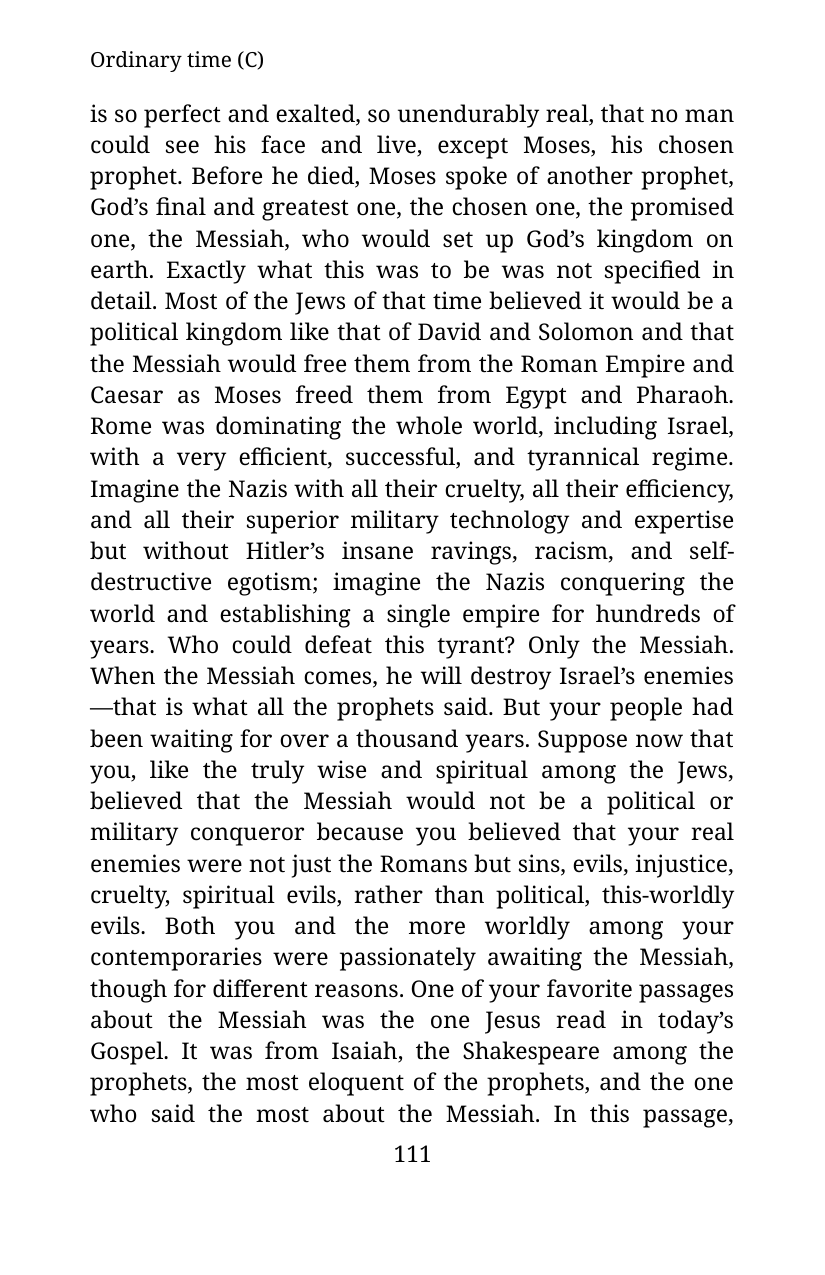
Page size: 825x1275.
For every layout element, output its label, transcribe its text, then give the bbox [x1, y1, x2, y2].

text is so perfect and exalted, so unendurably real, that no man could see his face and live, except Moses, his chosen prophet. Before he died, Moses spoke of another prophet, God’s final and greatest one, the chosen one, the promised one, the Messiah, who would set up God’s kingdom on earth. Exactly what this was to be was not specified in detail. Most of the Jews of that time believed it would be a political kingdom like that of David and Solomon and that the Messiah would free them from the Roman Empire and Caesar as Moses freed them from Egypt and Pharaoh. Rome was dominating the whole world, including Israel, with a very efficient, successful, and tyrannical regime. Imagine the Nazis with all their cruelty, all their efficiency, and all their superior military technology and expertise but without Hitler’s insane ravings, racism, and self-destructive egotism; imagine the Nazis conquering the world and establishing a single empire for hundreds of years. Who could defeat this tyrant? Only the Messiah. When the Messiah comes, he will destroy Israel’s enemies—that is what all the prophets said. But your people had been waiting for over a thousand years. Suppose now that you, like the truly wise and spiritual among the Jews, believed that the Messiah would not be a political or military conqueror because you believed that your real enemies were not just the Romans but sins, evils, injustice, cruelty, spiritual evils, rather than political, this-worldly evils. Both you and the more worldly among your contemporaries were passionately awaiting the Messiah, though for different reasons. One of your favorite passages about the Messiah was the one Jesus read in today’s Gospel. It was from Isaiah, the Shakespeare among the prophets, the most eloquent of the prophets, and the one who said the most about the Messiah. In this passage, [90, 97, 735, 1129]
